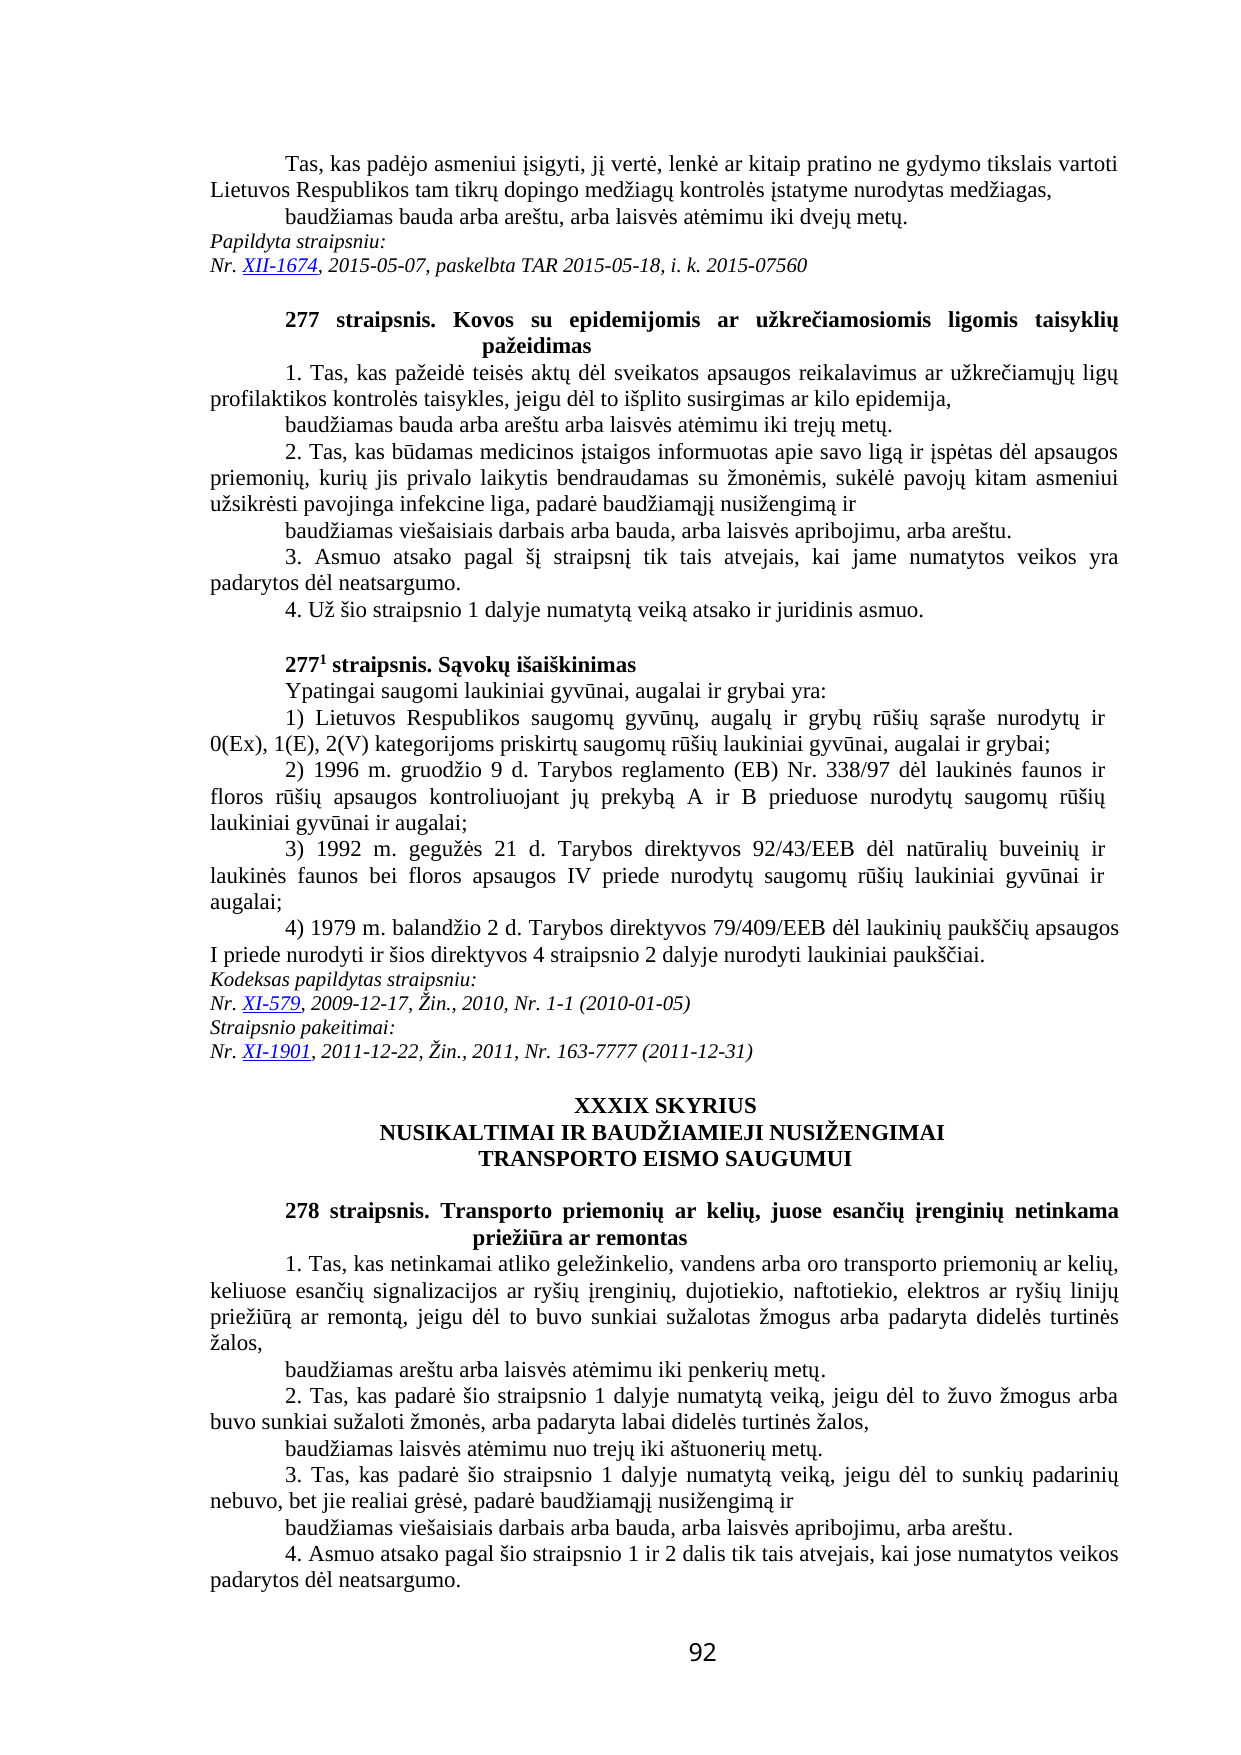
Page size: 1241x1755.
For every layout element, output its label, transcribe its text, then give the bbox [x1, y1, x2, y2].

text 278 straipsnis. Transporto priemonių ar kelių, juose esančių įrenginių netinkama priežiūra ar remontas [285, 1198, 1120, 1250]
text 4. Asmuo atsako pagal šio straipsnio 1 ir 2 dalis tik tais atvejais, kai jose numatytos veikos padarytos dėl neatsargumo. [210, 1540, 1120, 1593]
text NUSIKALTIMAI IR BAUDŽIAMIEJI NUSIŽENGIMAI TRANSPORTO EISMO SAUGUMUI [210, 1118, 1120, 1171]
text 1. Tas, kas pažeidė teisės aktų dėl sveikatos apsaugos reikalavimus ar užkrečiamųjų ligų profilaktikos kontrolės taisykles, jeigu dėl to išplito susirgimas ar kilo epidemija, [210, 359, 1120, 411]
text 3. Tas, kas padarė šio straipsnio 1 dalyje numatytą veiką, jeigu dėl to sunkių padarinių nebuvo, bet jie realiai grėsė, padarė baudžiamąjį nusižengimą ir [210, 1461, 1120, 1514]
text baudžiamas viešaisiais darbais arba bauda, arba laisvės apribojimu, arba areštu. [210, 517, 1120, 543]
text Straipsnio pakeitimai: [210, 1015, 1120, 1039]
text 3. Asmuo atsako pagal šį straipsnį tik tais atvejais, kai jame numatytos veikos yra padarytos dėl neatsargumo. [210, 543, 1120, 596]
text baudžiamas areštu arba laisvės atėmimu iki penkerių metų. [210, 1356, 1120, 1382]
text 1. Tas, kas netinkamai atliko geležinkelio, vandens arba oro transporto priemonių ar kelių, keliuose esančių signalizacijos ar ryšių įrenginių, dujotiekio, naftotiekio, elektros ar ryšių linijų priežiūrą ar remontą, jeigu dėl to buvo sunkiai sužalotas žmogus arba padaryta didelės turtinės žalos, [210, 1250, 1120, 1356]
text baudžiamas bauda arba areštu arba laisvės atėmimu iki trejų metų. [210, 411, 1120, 438]
text Ypatingai saugomi laukiniai gyvūnai, augalai ir grybai yra: [210, 677, 1106, 704]
text 277 straipsnis. Kovos su epidemijomis ar užkrečiamosiomis ligomis taisyklių pažeidimas [285, 306, 1120, 359]
text 4) 1979 m. balandžio 2 d. Tarybos direktyvos 79/409/EEB dėl laukinių paukščių apsaugos I priede nurodyti ir šios direktyvos 4 straipsnio 2 dalyje nurodyti laukiniai paukščiai. [210, 914, 1120, 967]
text Nr. XI-1901, 2011-12-22, Žin., 2011, Nr. 163-7777 (2011-12-31) [210, 1039, 1120, 1063]
text Papildyta straipsniu: [210, 229, 1120, 253]
text Kodeksas papildytas straipsniu: [210, 967, 1120, 991]
text Tas, kas padėjo asmeniui įsigyti, jį vertė, lenkė ar kitaip pratino ne gydymo tikslais vartoti Lietuvos Respublikos tam tikrų dopingo medžiagų kontrolės įstatyme nurodytas medžiagas, [210, 150, 1120, 203]
text 2771 straipsnis. Sąvokų išaiškinimas [210, 651, 1106, 677]
text baudžiamas viešaisiais darbais arba bauda, arba laisvės apribojimu, arba areštu. [210, 1514, 1120, 1540]
text 4. Už šio straipsnio 1 dalyje numatytą veiką atsako ir juridinis asmuo. [210, 596, 1120, 622]
text Nr. XI-579, 2009-12-17, Žin., 2010, Nr. 1-1 (2010-01-05) [210, 991, 1120, 1015]
text 2) 1996 m. gruodžio 9 d. Tarybos reglamento (EB) Nr. 338/97 dėl laukinės faunos ir floros rūšių apsaugos kontroliuojant jų prekybą A ir B prieduose nurodytų saugomų rūšių laukiniai gyvūnai ir augalai; [210, 756, 1106, 835]
text 3) 1992 m. gegužės 21 d. Tarybos direktyvos 92/43/EEB dėl natūralių buveinių ir laukinės faunos bei floros apsaugos IV priede nurodytų saugomų rūšių laukiniai gyvūnai ir augalai; [210, 835, 1106, 914]
text baudžiamas bauda arba areštu, arba laisvės atėmimu iki dvejų metų. [210, 203, 1120, 229]
text Nr. XII-1674, 2015-05-07, paskelbta TAR 2015-05-18, i. k. 2015-07560 [210, 253, 1120, 277]
text 2. Tas, kas padarė šio straipsnio 1 dalyje numatytą veiką, jeigu dėl to žuvo žmogus arba buvo sunkiai sužaloti žmonės, arba padaryta labai didelės turtinės žalos, [210, 1382, 1120, 1435]
text baudžiamas laisvės atėmimu nuo trejų iki aštuonerių metų. [210, 1435, 1120, 1461]
text XXXIX SKYRIUS [210, 1092, 1120, 1118]
text 2. Tas, kas būdamas medicinos įstaigos informuotas apie savo ligą ir įspėtas dėl apsaugos priemonių, kurių jis privalo laikytis bendraudamas su žmonėmis, sukėlė pavojų kitam asmeniui užsikrėsti pavojinga infekcine liga, padarė baudžiamąjį nusižengimą ir [210, 438, 1120, 517]
text 1) Lietuvos Respublikos saugomų gyvūnų, augalų ir grybų rūšių sąraše nurodytų ir 0(Ex), 1(E), 2(V) kategorijoms priskirtų saugomų rūšių laukiniai gyvūnai, augalai ir grybai; [210, 704, 1106, 756]
